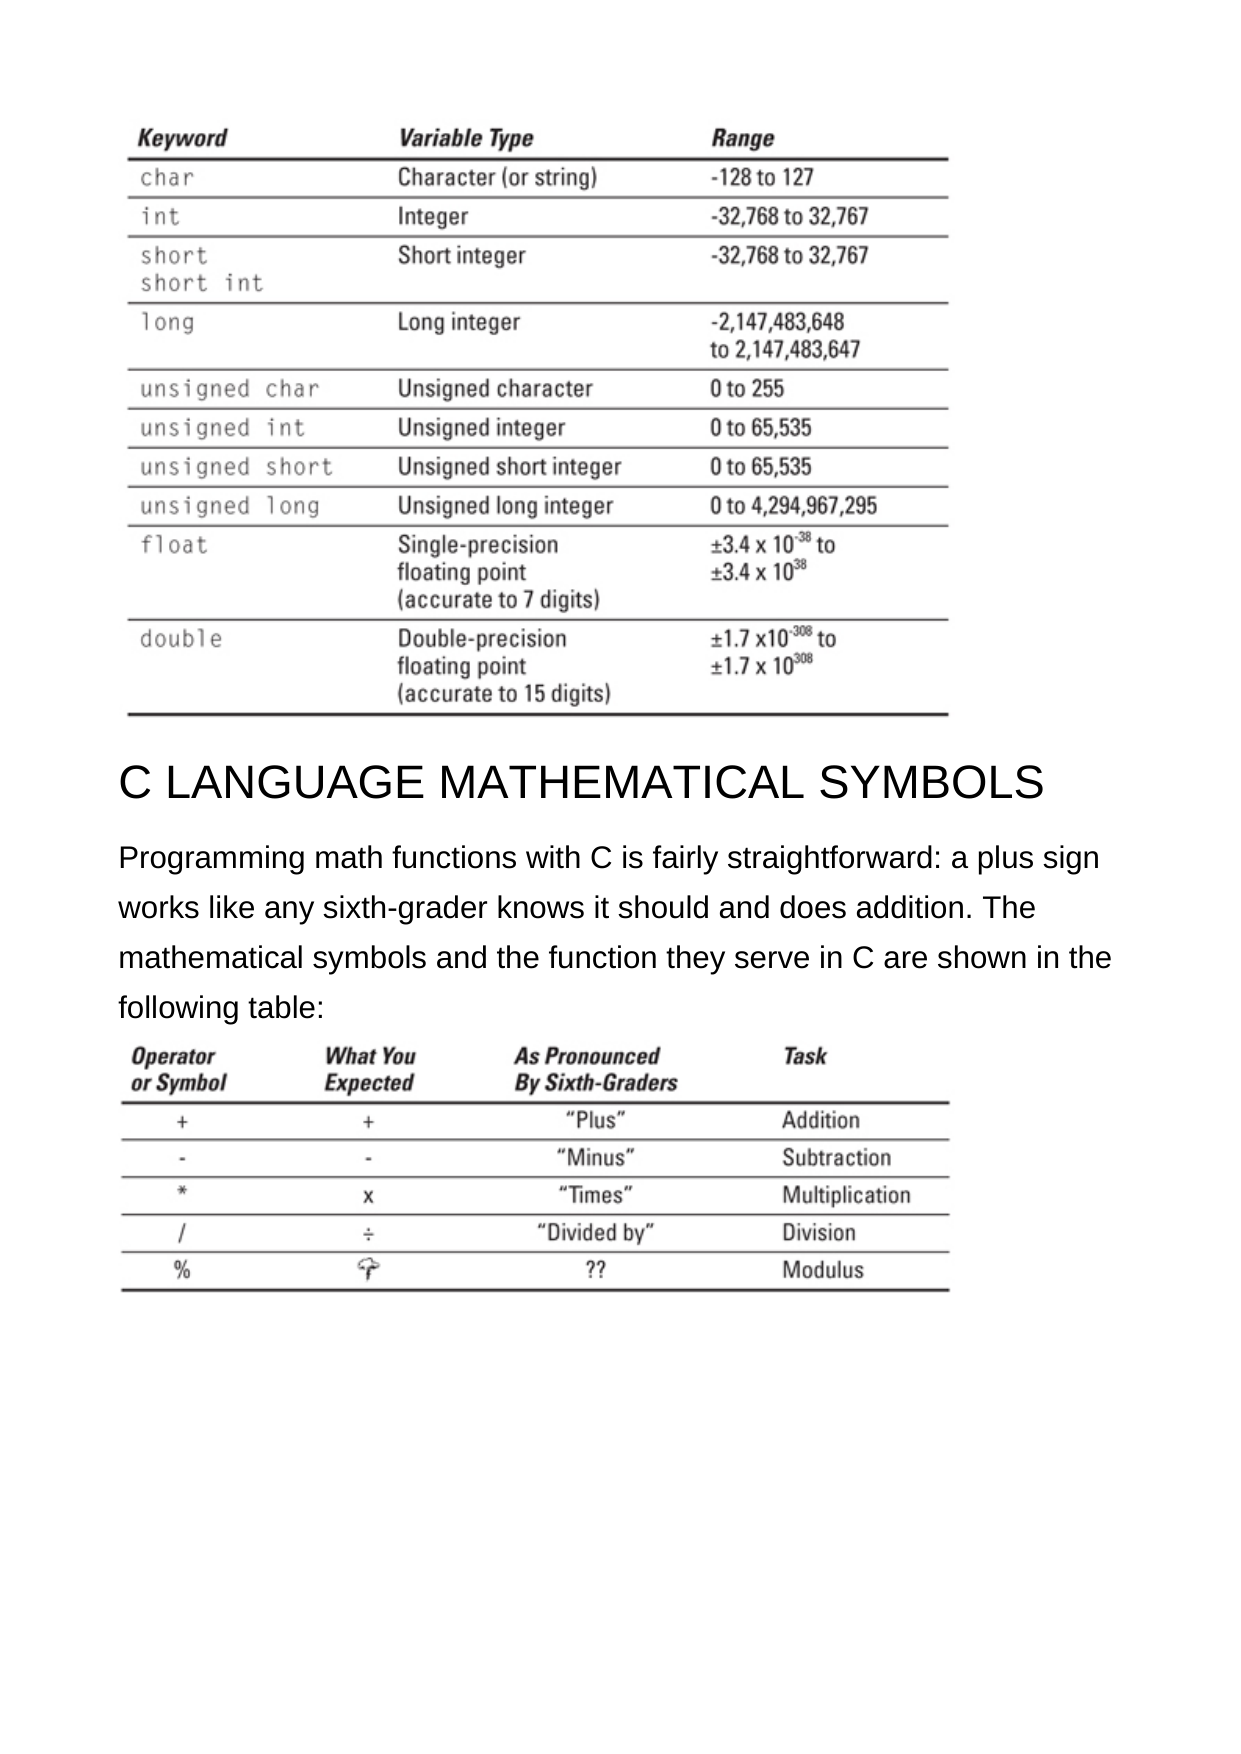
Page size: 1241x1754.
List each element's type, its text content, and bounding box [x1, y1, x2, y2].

subtitle C LANGUAGE MATHEMATICAL SYMBOLS [118, 755, 1122, 809]
text Programming math functions with C is fairly straightforward: a plus sign works like any sixth-grader knows it should and does addition. The mathematical symbols and the function they serve in C are shown in the following table: [118, 824, 1122, 1024]
